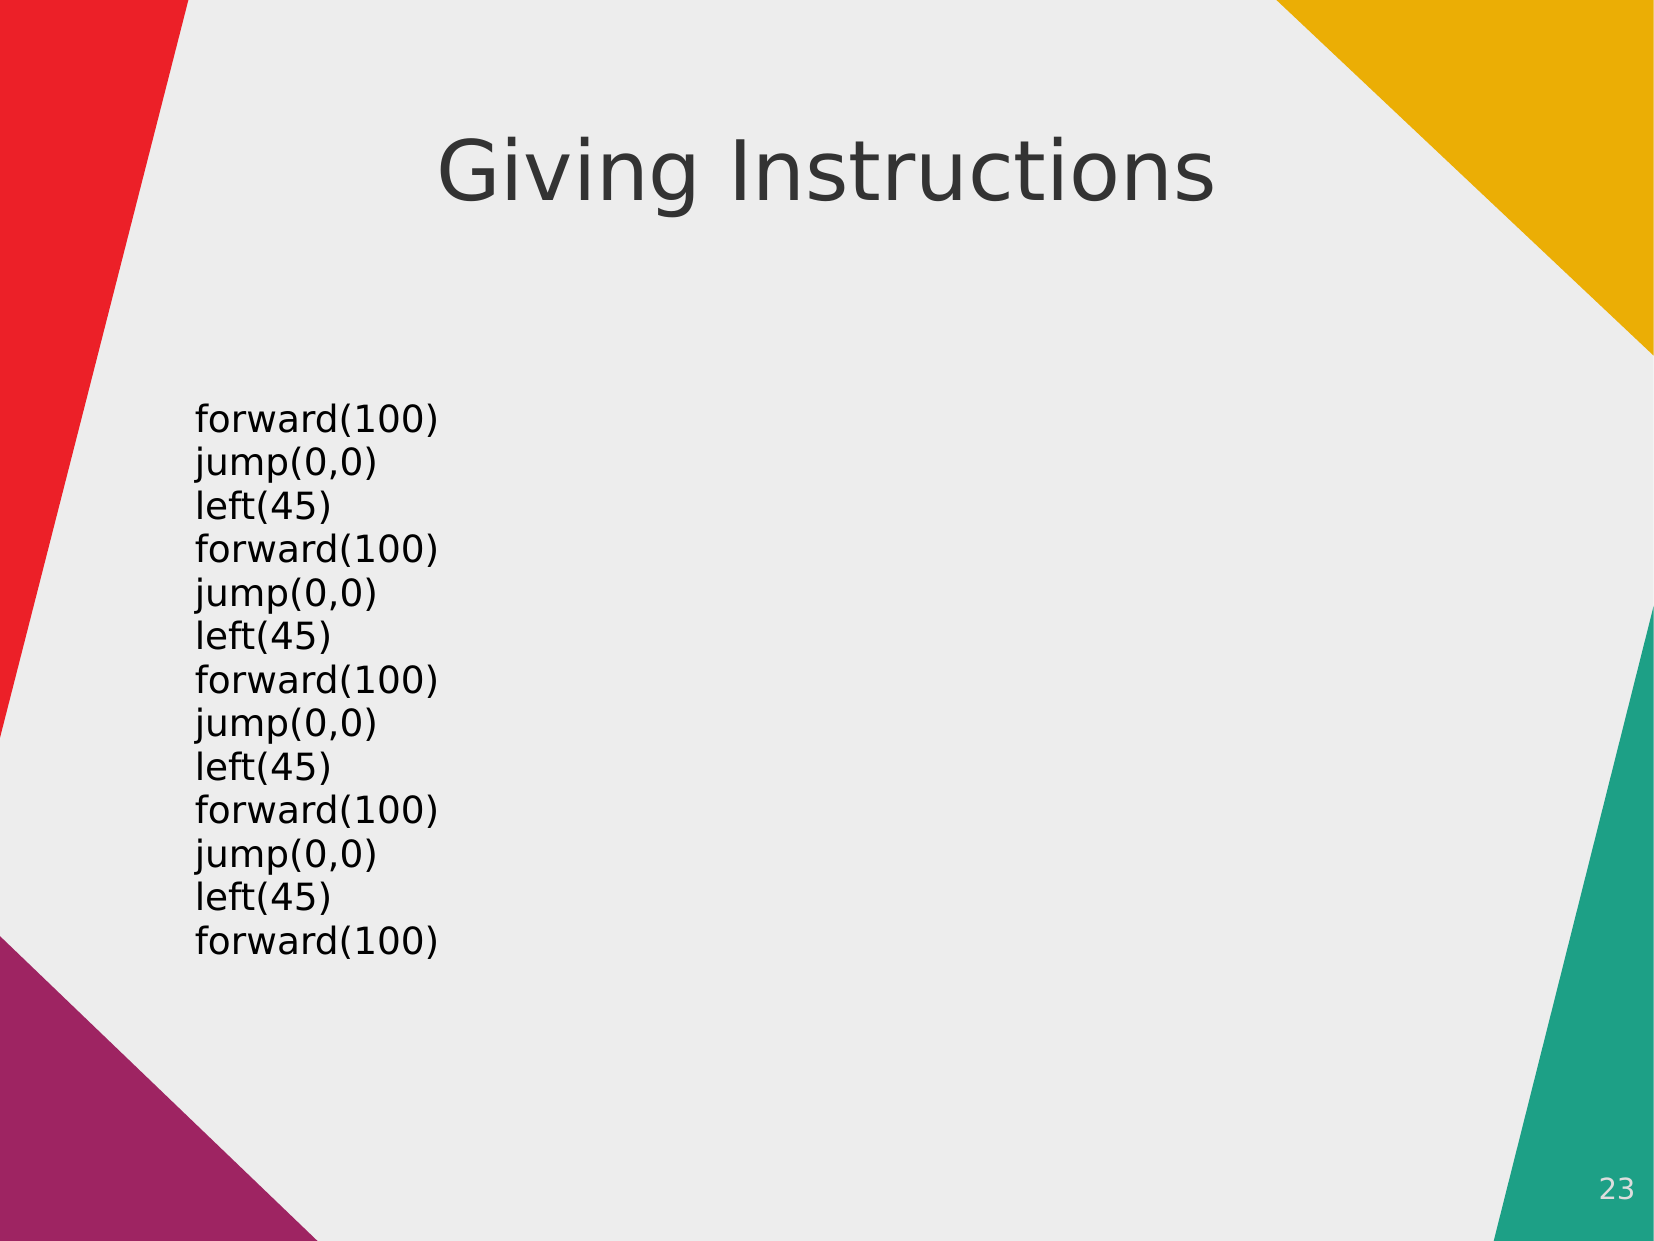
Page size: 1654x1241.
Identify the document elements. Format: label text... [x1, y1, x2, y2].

title Giving Instructions [114, 73, 1539, 271]
text_box forward(100) jump(0,0) left(45) forward(100) jump(0,0) left(45) forward(100) jump(0,0) left(45) forward(100) jump(0,0) left(45) forward(100) [180, 390, 466, 971]
